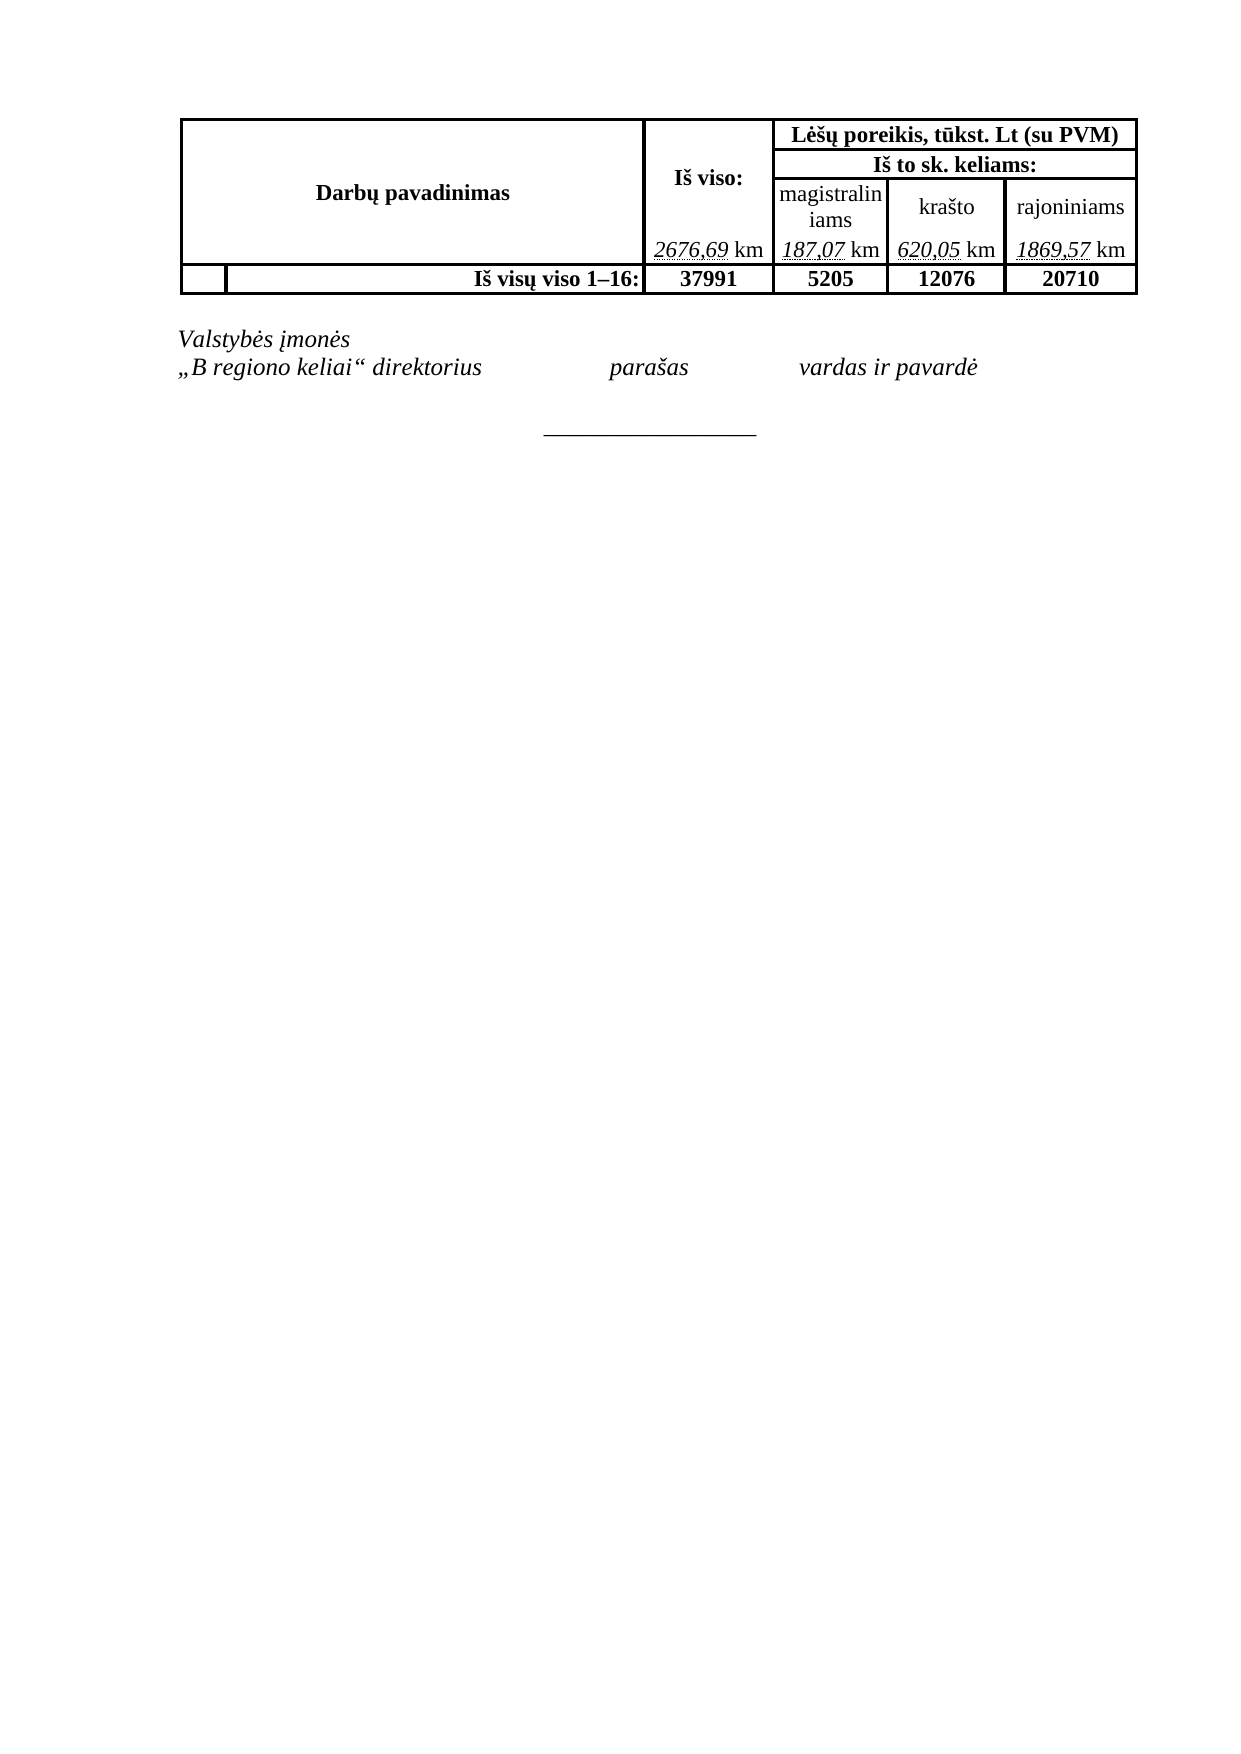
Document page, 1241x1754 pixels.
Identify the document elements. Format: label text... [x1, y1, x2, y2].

table_cell krašto [889, 180, 1003, 233]
table_header Darbų pavadinimas [183, 121, 642, 262]
table_cell 37991 [646, 266, 772, 292]
table_cell 1869,57 km [1007, 233, 1135, 262]
table_cell magistraliniams [775, 180, 886, 233]
table_cell 20710 [1007, 266, 1135, 292]
table_header Iš viso: [646, 121, 772, 233]
table_cell [183, 266, 224, 292]
text _________________ [177, 410, 1122, 439]
table_cell 2676,69 km [646, 233, 772, 262]
table_cell 187,07 km [775, 233, 886, 262]
table_cell 5205 [775, 266, 886, 292]
text „B regiono keliai“ direktorius parašas vardas ir pavardė [177, 352, 1122, 381]
table_cell Iš to sk. keliams: [775, 151, 1135, 177]
table_cell 620,05 km [889, 233, 1003, 262]
table_cell 12076 [889, 266, 1003, 292]
text Valstybės įmonės [177, 324, 1122, 352]
table_cell rajoniniams [1007, 180, 1135, 233]
table_header Lėšų poreikis, tūkst. Lt (su PVM) [775, 121, 1135, 148]
table_cell Iš visų viso 1–16: [228, 266, 642, 292]
